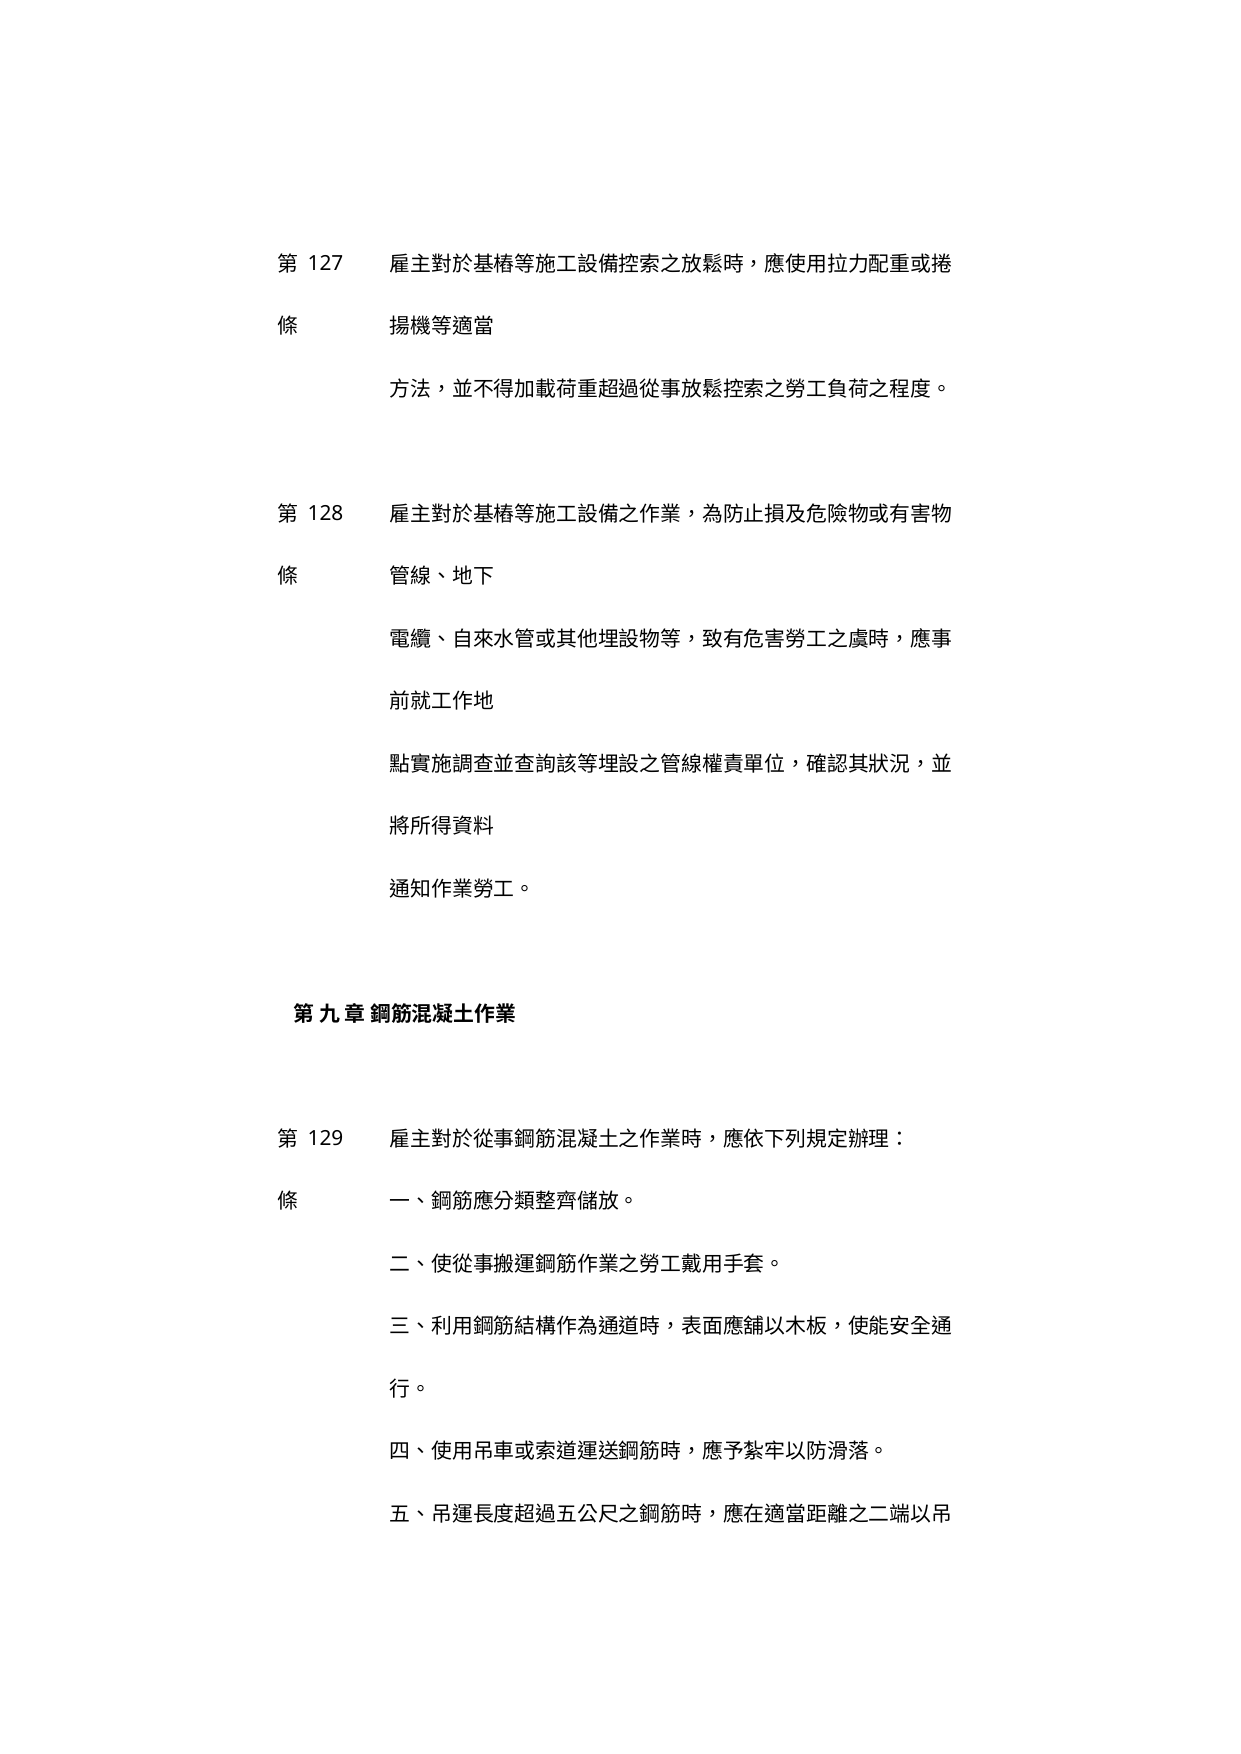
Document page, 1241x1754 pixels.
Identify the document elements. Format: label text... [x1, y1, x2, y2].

table_cell 雇主對於基樁等施工設備控索之放鬆時，應使用拉力配重或捲揚機等適當 方法，並不得加載荷重超過從事放鬆控索之勞工負荷之程度。 [386, 158, 966, 411]
table_cell 第 127 條 [274, 158, 386, 411]
table_cell 雇主對於從事鋼筋混凝土之作業時，應依下列規定辦理： 一、鋼筋應分類整齊儲放。 二、使從事搬運鋼筋作業之勞工戴用手套。 三、利用鋼筋結構作為通道時，表面應舖以木板，使能安全通行。 四、使用吊車或索道運送鋼筋時，應予紮牢以防滑落。 五、吊運長度超過五公尺之鋼筋時，應在適當距離之二端以吊 [386, 1036, 966, 1536]
table_cell 第 128 條 [274, 411, 386, 911]
table_cell 第 九 章 鋼筋混凝土作業 [274, 911, 966, 1036]
table_cell 第 129 條 [274, 1036, 386, 1536]
table_cell 雇主對於基樁等施工設備之作業，為防止損及危險物或有害物管線、地下 電纜、自來水管或其他埋設物等，致有危害勞工之虞時，應事前就工作地 點實施調查並查詢該等埋設之管線權責單位，確認其狀況，並將所得資料 通知作業勞工。 [386, 411, 966, 911]
